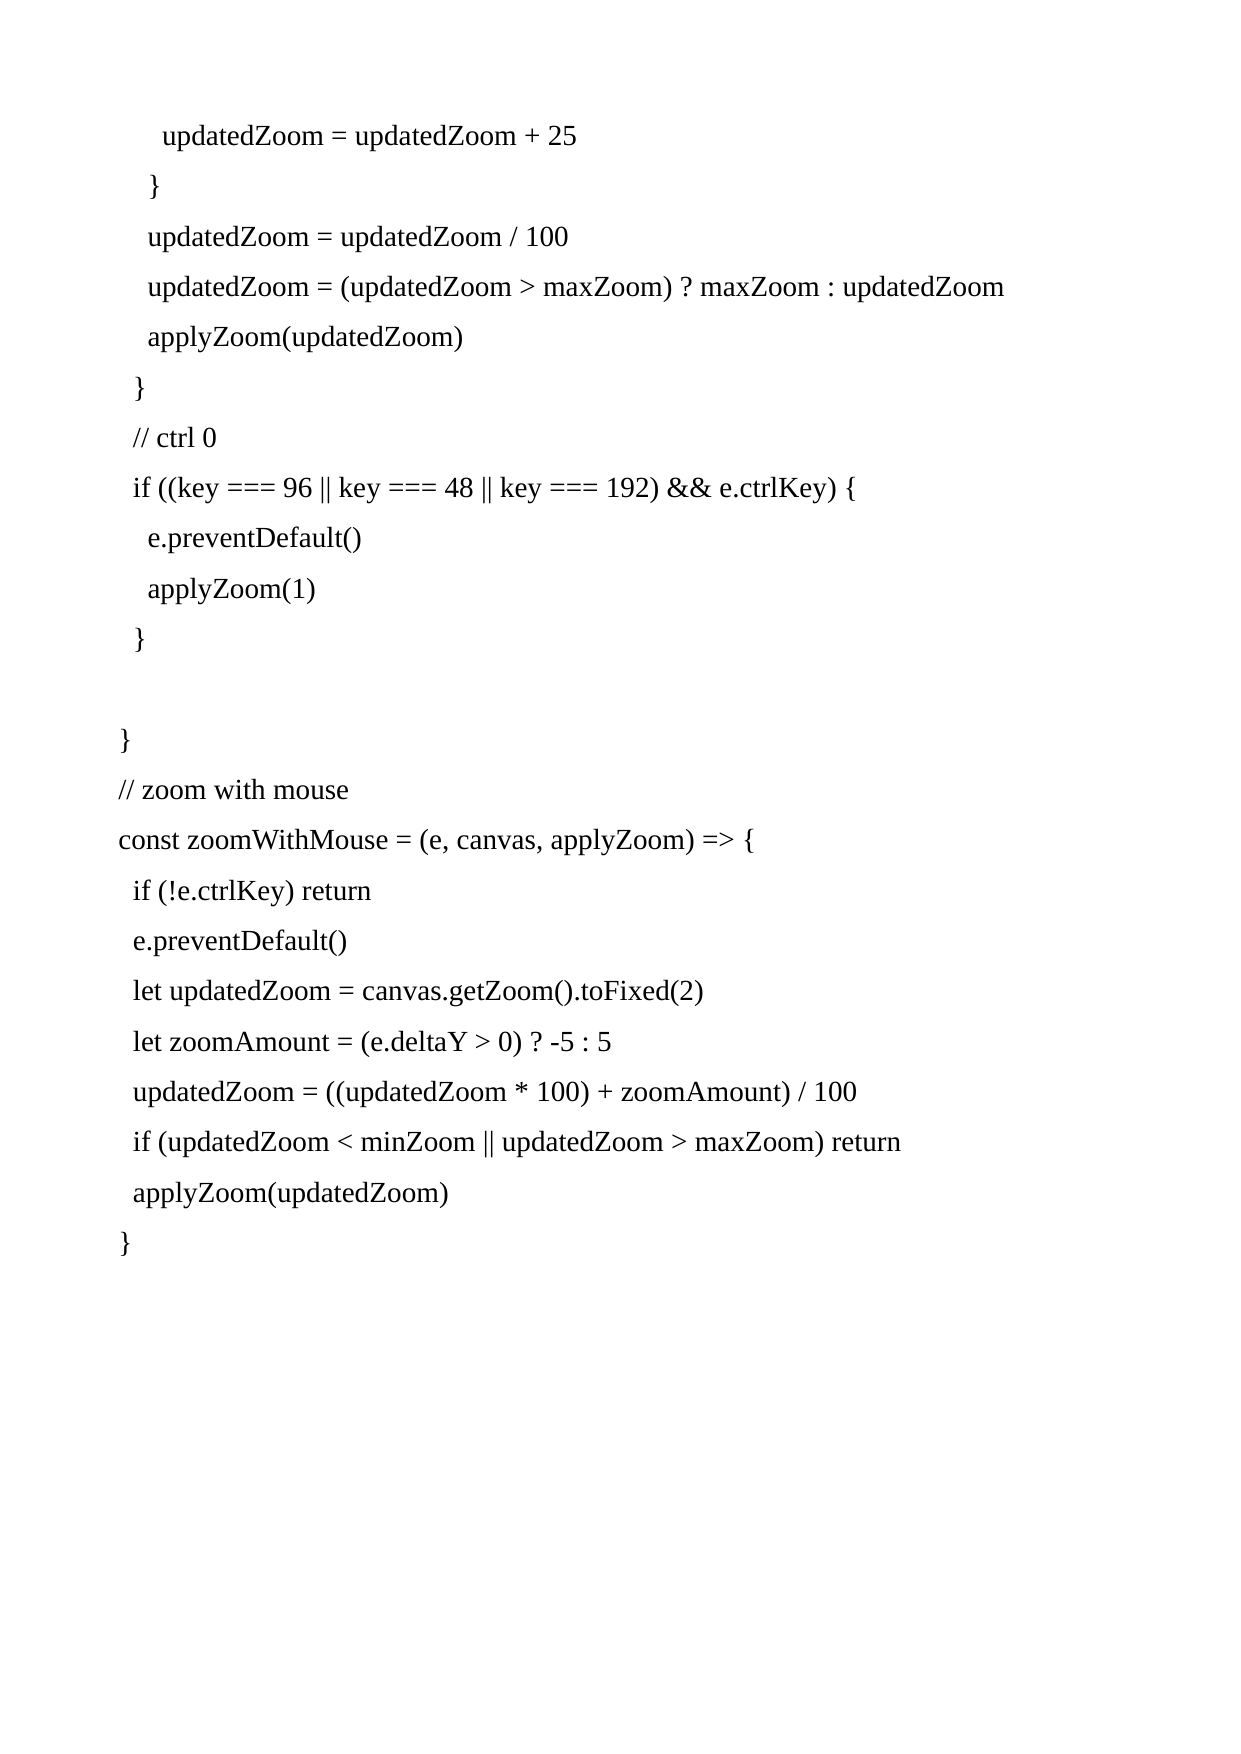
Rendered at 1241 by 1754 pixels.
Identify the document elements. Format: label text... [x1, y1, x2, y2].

text // zoom with mouse [118, 772, 1122, 806]
text e.preventDefault() [118, 521, 1122, 554]
text } [118, 1225, 1122, 1258]
text } [118, 722, 1122, 755]
text } [118, 621, 1122, 655]
text updatedZoom = updatedZoom / 100 [118, 219, 1122, 252]
text applyZoom(1) [118, 571, 1122, 604]
text updatedZoom = ((updatedZoom * 100) + zoomAmount) / 100 [118, 1074, 1122, 1108]
text updatedZoom = updatedZoom + 25 [118, 118, 1122, 152]
text let zoomAmount = (e.deltaY > 0) ? -5 : 5 [118, 1024, 1122, 1057]
text updatedZoom = (updatedZoom > maxZoom) ? maxZoom : updatedZoom [118, 269, 1122, 303]
text let updatedZoom = canvas.getZoom().toFixed(2) [118, 973, 1122, 1007]
text } [118, 168, 1122, 202]
text if ((key === 96 || key === 48 || key === 192) && e.ctrlKey) { [118, 470, 1122, 504]
text // ctrl 0 [118, 420, 1122, 453]
text const zoomWithMouse = (e, canvas, applyZoom) => { [118, 822, 1122, 856]
text e.preventDefault() [118, 923, 1122, 957]
text } [118, 370, 1122, 403]
text if (updatedZoom < minZoom || updatedZoom > maxZoom) return [118, 1124, 1122, 1158]
text applyZoom(updatedZoom) [118, 1175, 1122, 1208]
text if (!e.ctrlKey) return [118, 873, 1122, 906]
text applyZoom(updatedZoom) [118, 319, 1122, 353]
